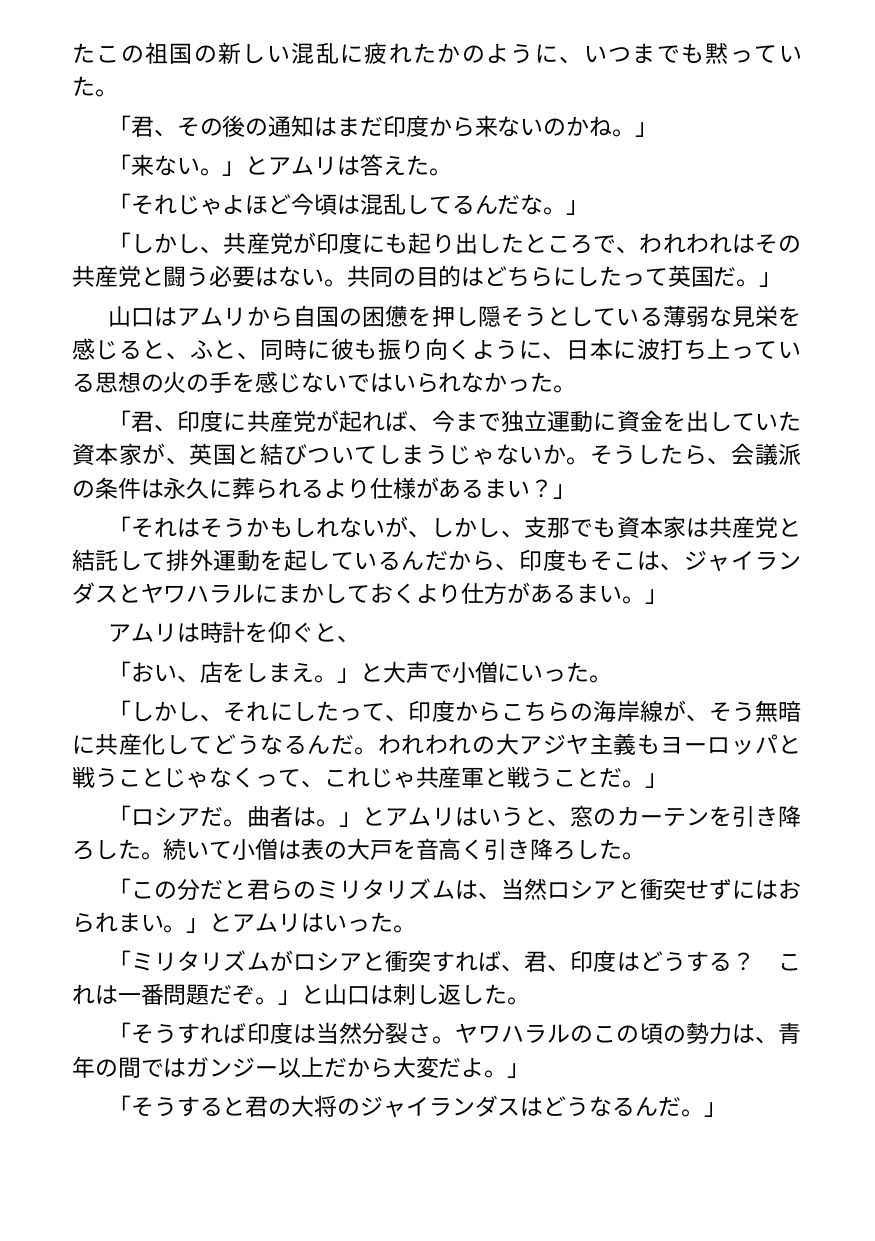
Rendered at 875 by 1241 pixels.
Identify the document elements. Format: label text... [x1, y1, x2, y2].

text 「君、その後の通知はまだ印度から来ないのかね。」 [72, 108, 802, 142]
text アムリは時計を仰ぐと、 [72, 615, 802, 648]
text 「それじゃよほど今頃は混乱してるんだな。」 [72, 187, 802, 220]
text 「しかし、共産党が印度にも起り出したところで、われわれはその共産党と闘う必要はない。共同の目的はどちらにしたって英国だ。」 [72, 226, 802, 292]
text 「ミリタリズムがロシアと衝突すれば、君、印度はどうする？ これは一番問題だぞ。」と山口は刺し返した。 [72, 944, 802, 1010]
text 「来ない。」とアムリは答えた。 [72, 148, 802, 181]
text 「しかし、それにしたって、印度からこちらの海岸線が、そう無暗に共産化してどうなるんだ。われわれの大アジヤ主義もヨーロッパと戦うことじゃなくって、これじゃ共産軍と戦うことだ。」 [72, 693, 802, 793]
text 山口はアムリから自国の困憊を押し隠そうとしている薄弱な見栄を感じると、ふと、同時に彼も振り向くように、日本に波打ち上っている思想の火の手を感じないではいられなかった。 [72, 298, 802, 398]
text 「この分だと君らのミリタリズムは、当然ロシアと衝突せずにはおられまい。」とアムリはいった。 [72, 872, 802, 938]
text 「ロシアだ。曲者は。」とアムリはいうと、窓のカーテンを引き降ろした。続いて小僧は表の大戸を音高く引き降ろした。 [72, 799, 802, 866]
text 「それはそうかもしれないが、しかし、支那でも資本家は共産党と結託して排外運動を起しているんだから、印度もそこは、ジャイランダスとヤワハラルにまかしておくより仕方があるまい。」 [72, 509, 802, 609]
text 「そうすれば印度は当然分裂さ。ヤワハラルのこの頃の勢力は、青年の間ではガンジー以上だから大変だよ。」 [72, 1016, 802, 1083]
text 「そうすると君の大将のジャイランダスはどうなるんだ。」 [72, 1089, 802, 1122]
text 「君、印度に共産党が起れば、今まで独立運動に資金を出していた資本家が、英国と結びついてしまうじゃないか。そうしたら、会議派の条件は永久に葬られるより仕様があるまい？」 [72, 404, 802, 504]
text たこの祖国の新しい混乱に疲れたかのように、いつまでも黙っていた。 [72, 36, 802, 102]
text 「おい、店をしまえ。」と大声で小僧にいった。 [72, 654, 802, 688]
